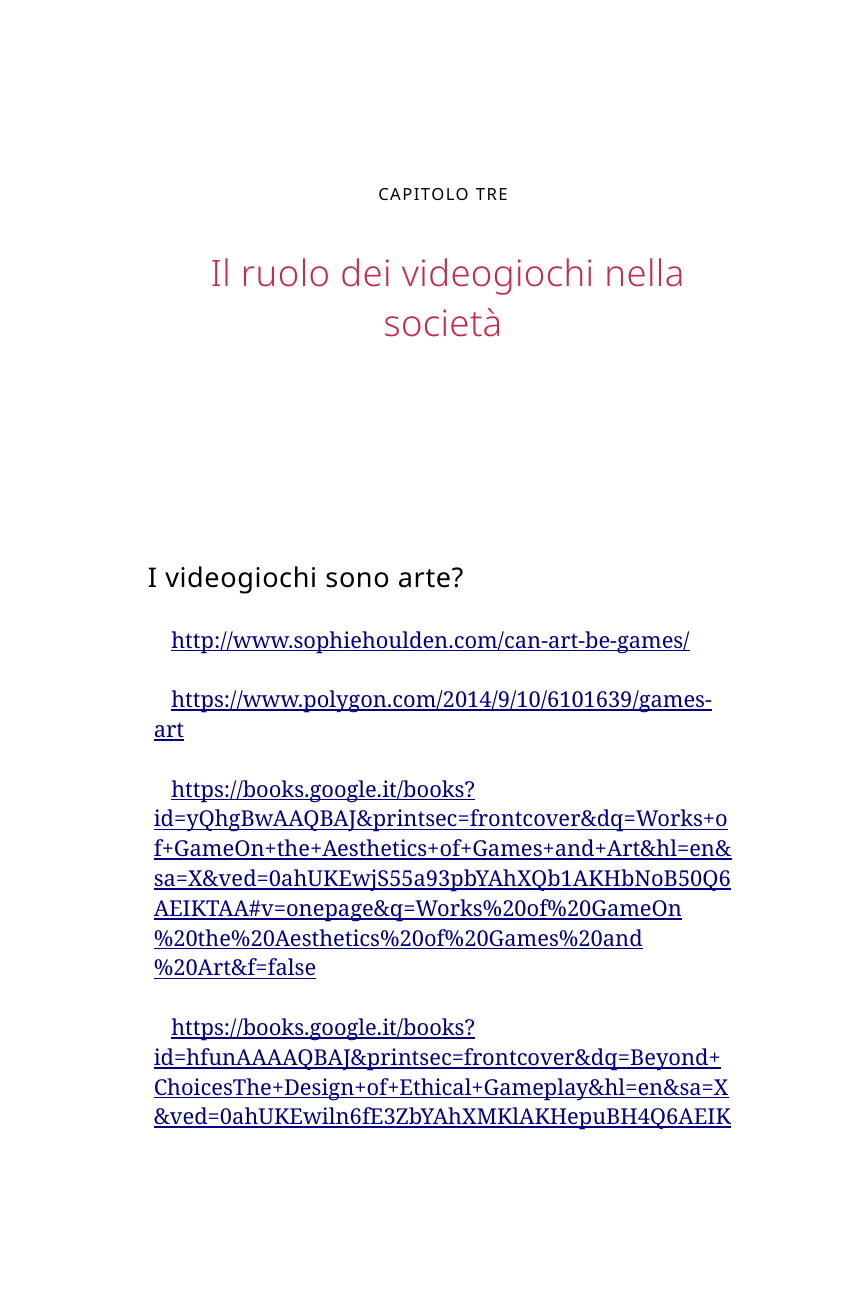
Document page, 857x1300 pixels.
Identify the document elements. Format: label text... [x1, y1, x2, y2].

text https://www.polygon.com/2014/9/10/6101639/games-art [153, 684, 732, 744]
text sa=X&ved=0ahUKEwjS55a93pbYAhXQb1AKHbNoB50Q6AEIKTAA#v=onepage&q=Works%20of%20GameOn%20the%20Aesthetics%20of%20Games%20and%20Art&f=false [153, 859, 732, 982]
text http://www.sophiehoulden.com/can-art-be-games/ [153, 624, 732, 654]
subtitle I videogiochi sono arte? [148, 558, 732, 595]
text https://books.google.it/books?id=yQhgBwAAQBAJ&printsec=frontcover&dq=Works+of+GameOn+the+Aesthetics+of+Games+and+Art&hl=en& [153, 773, 732, 858]
subtitle Il ruolo dei videogiochi nella società [153, 248, 732, 347]
text https://books.google.it/books?id=hfunAAAAQBAJ&printsec=frontcover&dq=Beyond+ChoicesThe+Design+of+Ethical+Gameplay&hl=en&sa=X&ved=0ahUKEwiln6fE3ZbYAhXMKlAKHepuBH4Q6AEIK [153, 1012, 732, 1131]
subtitle Capitolo tre [153, 183, 732, 206]
